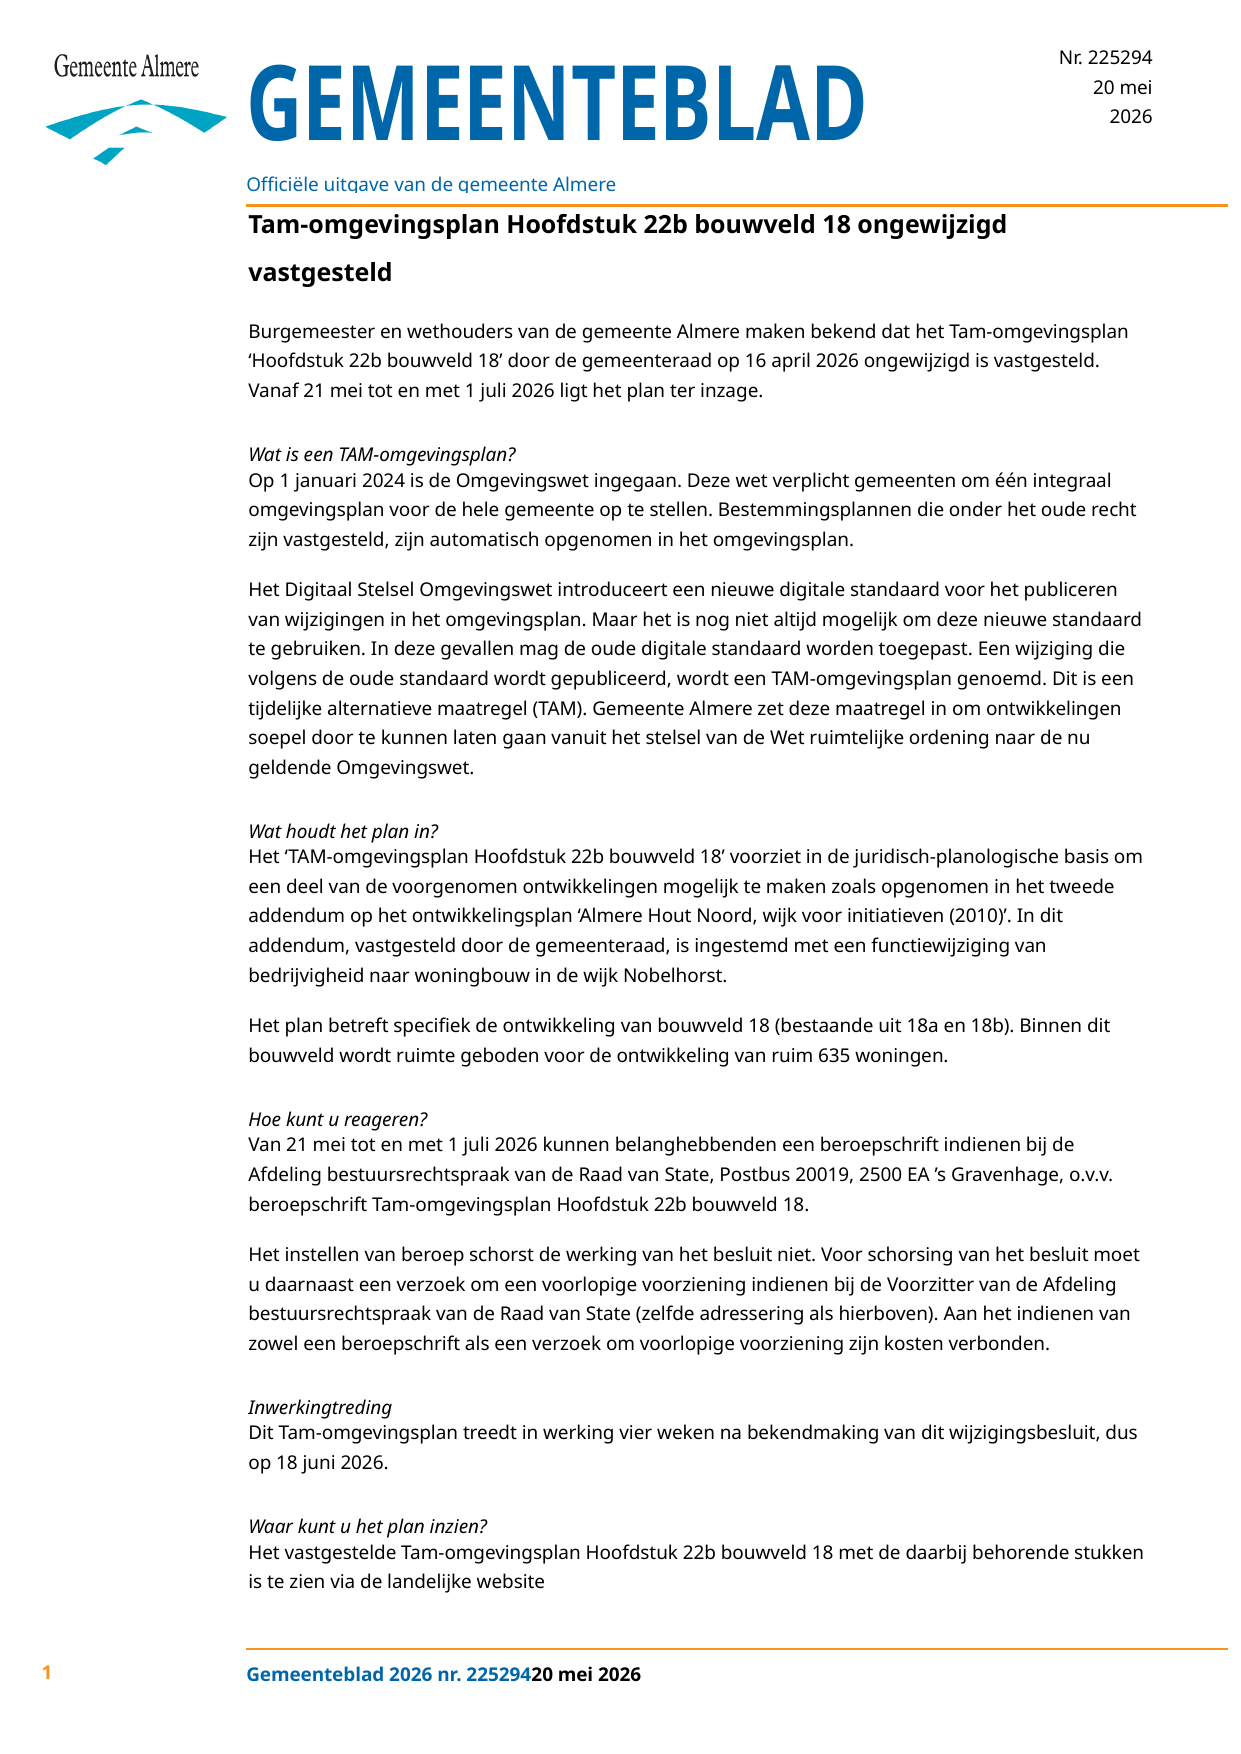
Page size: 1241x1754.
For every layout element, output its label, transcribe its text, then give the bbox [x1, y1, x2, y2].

text Het instellen van beroep schorst de werking van het besluit niet. Voor schorsing van het besluit moet u daarnaast een verzoek om een voorlopige voorziening indienen bij de Voorzitter van de Afdeling bestuursrechtspraak van de Raad van State (zelfde adressering als hierboven). Aan het indienen van zowel een beroepschrift als een verzoek om voorlopige voorziening zijn kosten verbonden. [248, 1241, 1152, 1356]
text Burgemeester en wethouders van de gemeente Almere maken bekend dat het Tam-omgevingsplan ‘Hoofdstuk 22b bouwveld 18’ door de gemeenteraad op 16 april 2026 ongewijzigd is vastgesteld. Vanaf 21 mei tot en met 1 juli 2026 ligt het plan ter inzage. [248, 318, 1152, 403]
text Dit Tam-omgevingsplan treedt in werking vier weken na bekendmaking van dit wijzigingsbesluit, dus op 18 juni 2026. [248, 1419, 1152, 1475]
text Het ‘TAM-omgevingsplan Hoofdstuk 22b bouwveld 18’ voorziet in de juridisch-planologische basis om een deel van de voorgenomen ontwikkelingen mogelijk te maken zoals opgenomen in het tweede addendum op het ontwikkelingsplan ‘Almere Hout Noord, wijk voor initiatieven (2010)’. In dit addendum, vastgesteld door de gemeenteraad, is ingestemd met een functiewijziging van bedrijvigheid naar woningbouw in de wijk Nobelhorst. [248, 843, 1152, 988]
text Het vastgestelde Tam-omgevingsplan Hoofdstuk 22b bouwveld 18 met de daarbij behorende stukken is te zien via de landelijke website [248, 1539, 1152, 1594]
picture [41, 47, 231, 172]
text Wat is een TAM-omgevingsplan? [248, 441, 1152, 467]
text Tam-omgevingsplan Hoofdstuk 22b bouwveld 18 ongewijzigd vastgesteld [248, 207, 1152, 288]
text Het Digitaal Stelsel Omgevingswet introduceert een nieuwe digitale standaard voor het publiceren van wijzigingen in het omgevingsplan. Maar het is nog niet altijd mogelijk om deze nieuwe standaard te gebruiken. In deze gevallen mag de oude digitale standaard worden toegepast. Een wijziging die volgens de oude standaard wordt gepubliceerd, wordt een TAM-omgevingsplan genoemd. Dit is een tijdelijke alternatieve maatregel (TAM). Gemeente Almere zet deze maatregel in om ontwikkelingen soepel door te kunnen laten gaan vanuit het stelsel van de Wet ruimtelijke ordening naar de nu geldende Omgevingswet. [248, 576, 1152, 779]
text Op 1 januari 2024 is de Omgevingswet ingegaan. Deze wet verplicht gemeenten om één integraal omgevingsplan voor de hele gemeente op te stellen. Bestemmingsplannen die onder het oude recht zijn vastgesteld, zijn automatisch opgenomen in het omgevingsplan. [248, 467, 1152, 552]
text Hoe kunt u reageren? [248, 1106, 1152, 1132]
text Inwerkingtreding [248, 1394, 1152, 1419]
text Wat houdt het plan in? [248, 818, 1152, 843]
text Het plan betreft specifiek de ontwikkeling van bouwveld 18 (bestaande uit 18a en 18b). Binnen dit bouwveld wordt ruimte geboden voor de ontwikkeling van ruim 635 woningen. [248, 1012, 1152, 1068]
text Waar kunt u het plan inzien? [248, 1513, 1152, 1539]
text Van 21 mei tot en met 1 juli 2026 kunnen belanghebbenden een beroepschrift indienen bij de Afdeling bestuursrechtspraak van de Raad van State, Postbus 20019, 2500 EA ’s Gravenhage, o.v.v. beroepschrift Tam-omgevingsplan Hoofdstuk 22b bouwveld 18. [248, 1132, 1152, 1216]
